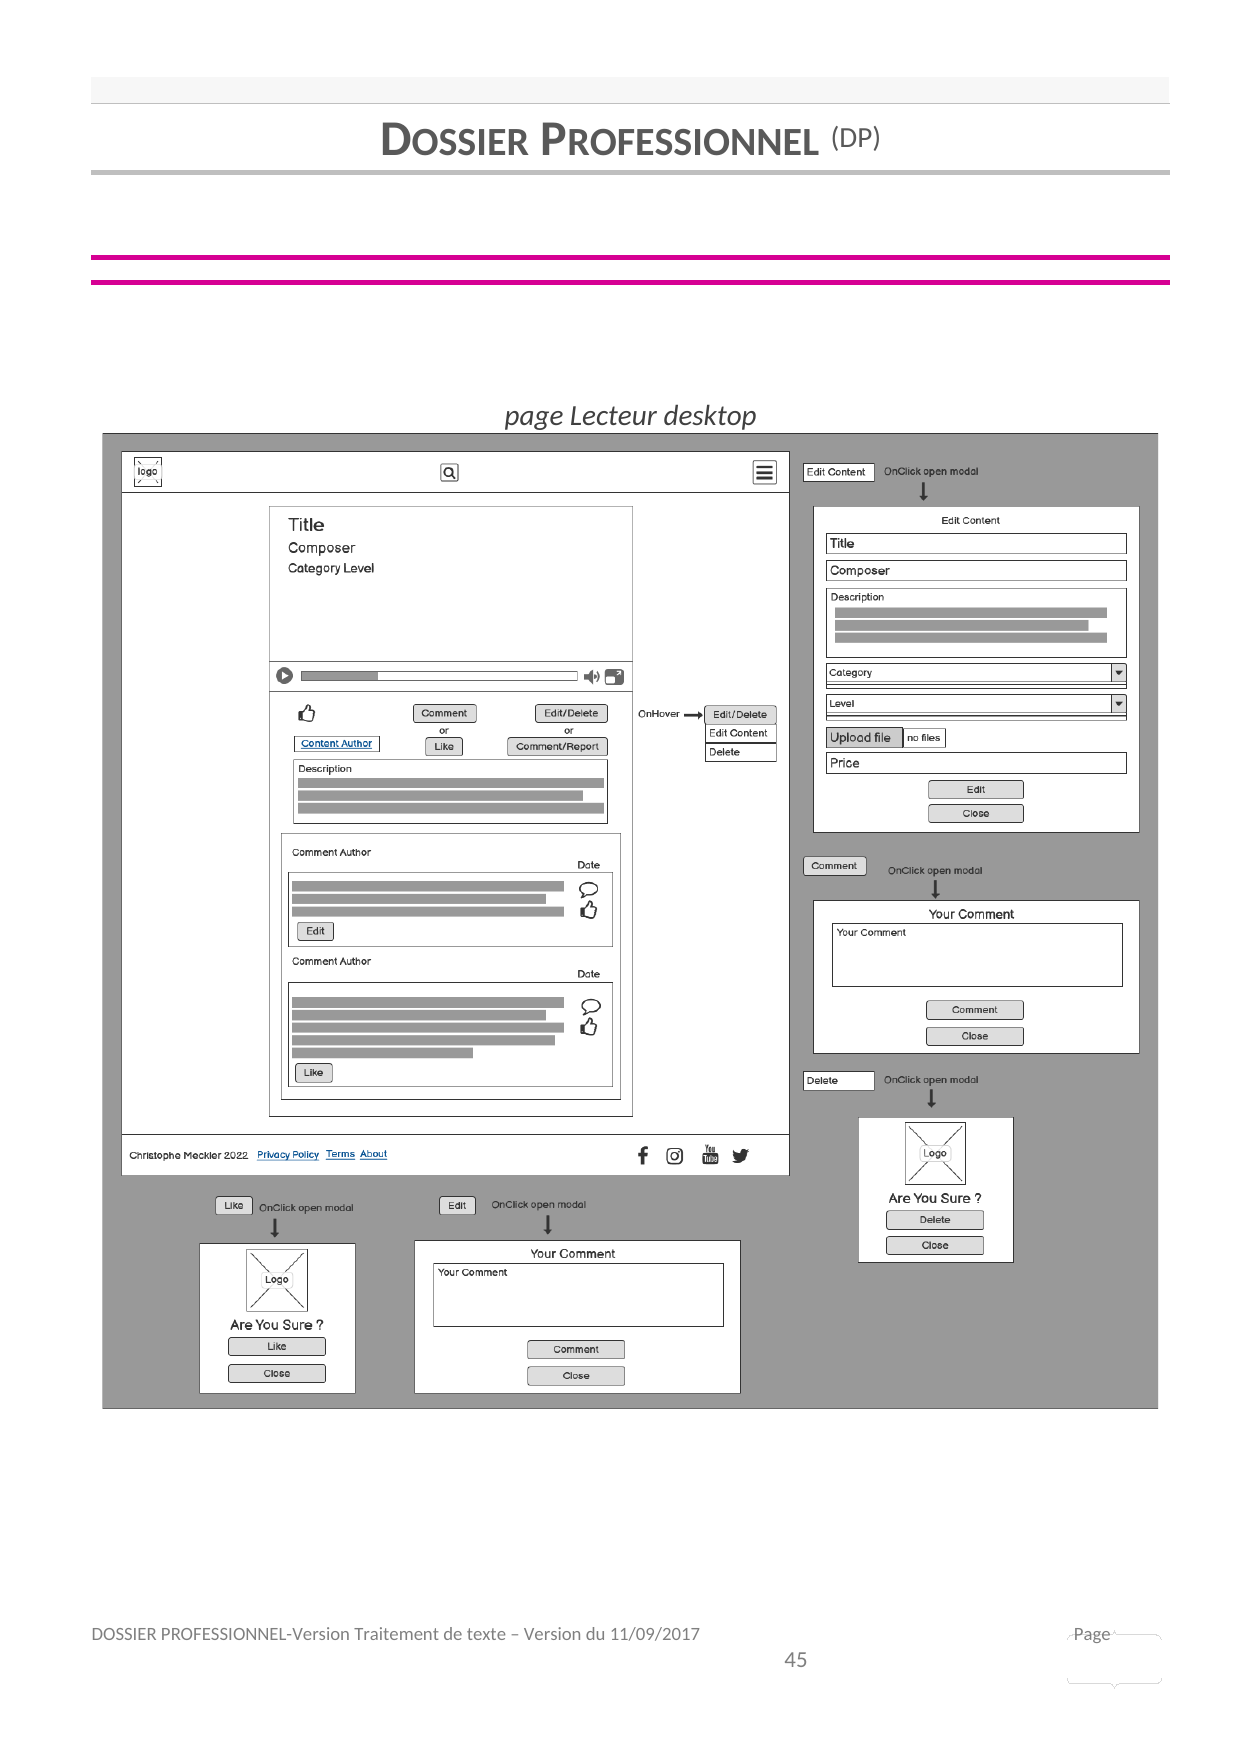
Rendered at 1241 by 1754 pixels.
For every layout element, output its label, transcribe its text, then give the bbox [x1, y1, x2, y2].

picture [102, 433, 1159, 1409]
table_cell page Lecteur desktop [91, 285, 1169, 1586]
